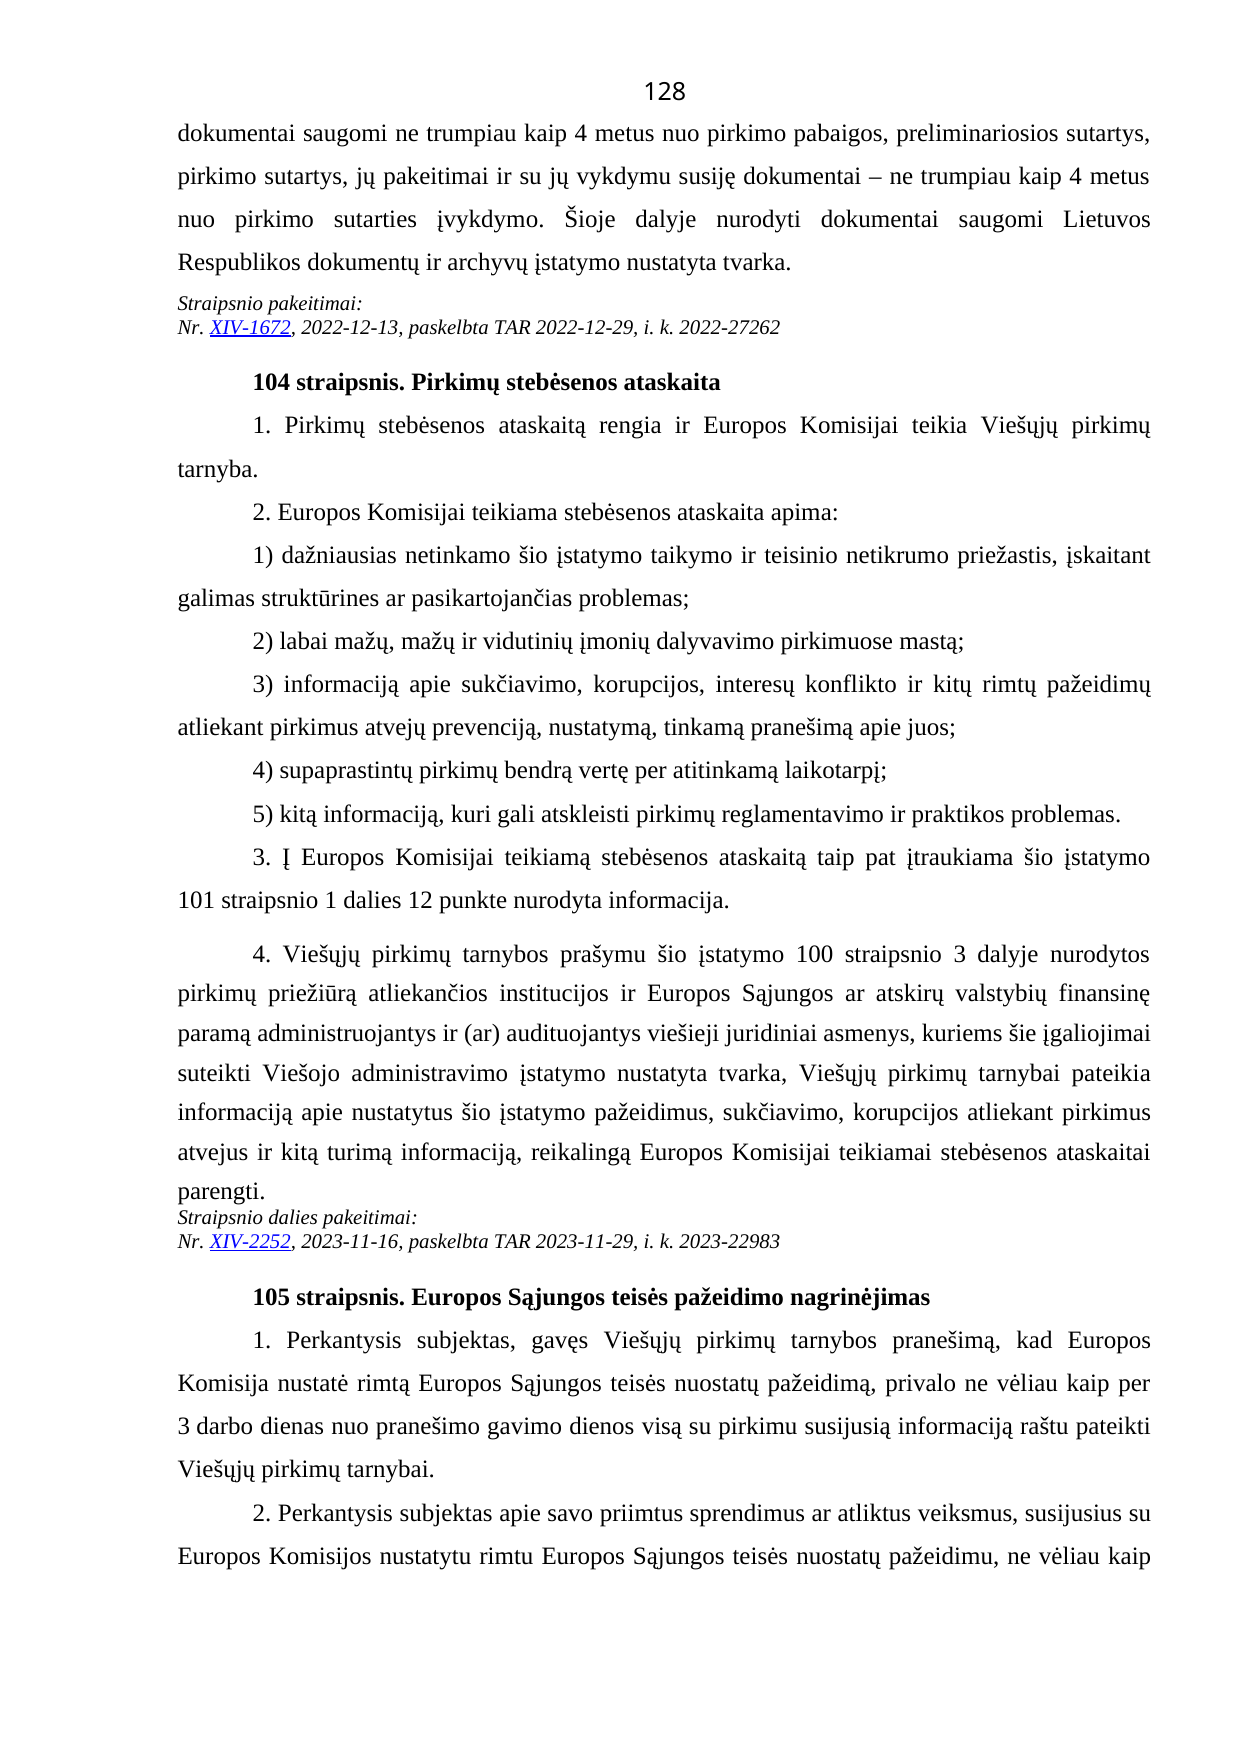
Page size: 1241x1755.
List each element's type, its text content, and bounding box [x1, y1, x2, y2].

text Straipsnio pakeitimai: [177, 291, 1152, 315]
text dokumentai saugomi ne trumpiau kaip 4 metus nuo pirkimo pabaigos, preliminariosios sutartys, pirkimo sutartys, jų pakeitimai ir su jų vykdymu susiję dokumentai – ne trumpiau kaip 4 metus nuo pirkimo sutarties įvykdymo. Šioje dalyje nurodyti dokumentai saugomi Lietuvos Respublikos dokumentų ir archyvų įstatymo nustatyta tvarka. [177, 118, 1152, 276]
text 5) kitą informaciją, kuri gali atskleisti pirkimų reglamentavimo ir praktikos problemas. [177, 799, 1152, 827]
text 4. Viešųjų pirkimų tarnybos prašymu šio įstatymo 100 straipsnio 3 dalyje nurodytos pirkimų priežiūrą atliekančios institucijos ir Europos Sąjungos ar atskirų valstybių finansinę paramą administruojantys ir (ar) audituojantys viešieji juridiniai asmenys, kuriems šie įgaliojimai suteikti Viešojo administravimo įstatymo nustatyta tvarka, Viešųjų pirkimų tarnybai pateikia informaciją apie nustatytus šio įstatymo pažeidimus, sukčiavimo, korupcijos atliekant pirkimus atvejus ir kitą turimą informaciją, reikalingą Europos Komisijai teikiamai stebėsenos ataskaitai parengti. [177, 928, 1152, 1205]
text 2. Perkantysis subjektas apie savo priimtus sprendimus ar atliktus veiksmus, susijusius su Europos Komisijos nustatytu rimtu Europos Sąjungos teisės nuostatų pažeidimu, ne vėliau kaip [177, 1498, 1152, 1569]
text 3) informaciją apie sukčiavimo, korupcijos, interesų konflikto ir kitų rimtų pažeidimų atliekant pirkimus atvejų prevenciją, nustatymą, tinkamą pranešimą apie juos; [177, 669, 1152, 741]
text 104 straipsnis. Pirkimų stebėsenos ataskaita [177, 367, 1152, 396]
text 3. Į Europos Komisijai teikiamą stebėsenos ataskaitą taip pat įtraukiama šio įstatymo 101 straipsnio 1 dalies 12 punkte nurodyta informacija. [177, 842, 1152, 914]
text 1. Pirkimų stebėsenos ataskaitą rengia ir Europos Komisijai teikia Viešųjų pirkimų tarnyba. [177, 411, 1152, 482]
text 4) supaprastintų pirkimų bendrą vertę per atitinkamą laikotarpį; [177, 756, 1152, 784]
text Nr. XIV-1672, 2022-12-13, paskelbta TAR 2022-12-29, i. k. 2022-27262 [177, 315, 1152, 339]
text Straipsnio dalies pakeitimai: [177, 1205, 1152, 1229]
text Nr. XIV-2252, 2023-11-16, paskelbta TAR 2023-11-29, i. k. 2023-22983 [177, 1229, 1152, 1253]
text 2) labai mažų, mažų ir vidutinių įmonių dalyvavimo pirkimuose mastą; [177, 626, 1152, 655]
text 2. Europos Komisijai teikiama stebėsenos ataskaita apima: [177, 497, 1152, 526]
text 105 straipsnis. Europos Sąjungos teisės pažeidimo nagrinėjimas [177, 1282, 1152, 1311]
text 1) dažniausias netinkamo šio įstatymo taikymo ir teisinio netikrumo priežastis, įskaitant galimas struktūrines ar pasikartojančias problemas; [177, 540, 1152, 612]
text 1. Perkantysis subjektas, gavęs Viešųjų pirkimų tarnybos pranešimą, kad Europos Komisija nustatė rimtą Europos Sąjungos teisės nuostatų pažeidimą, privalo ne vėliau kaip per 3 darbo dienas nuo pranešimo gavimo dienos visą su pirkimu susijusią informaciją raštu pateikti Viešųjų pirkimų tarnybai. [177, 1325, 1152, 1483]
